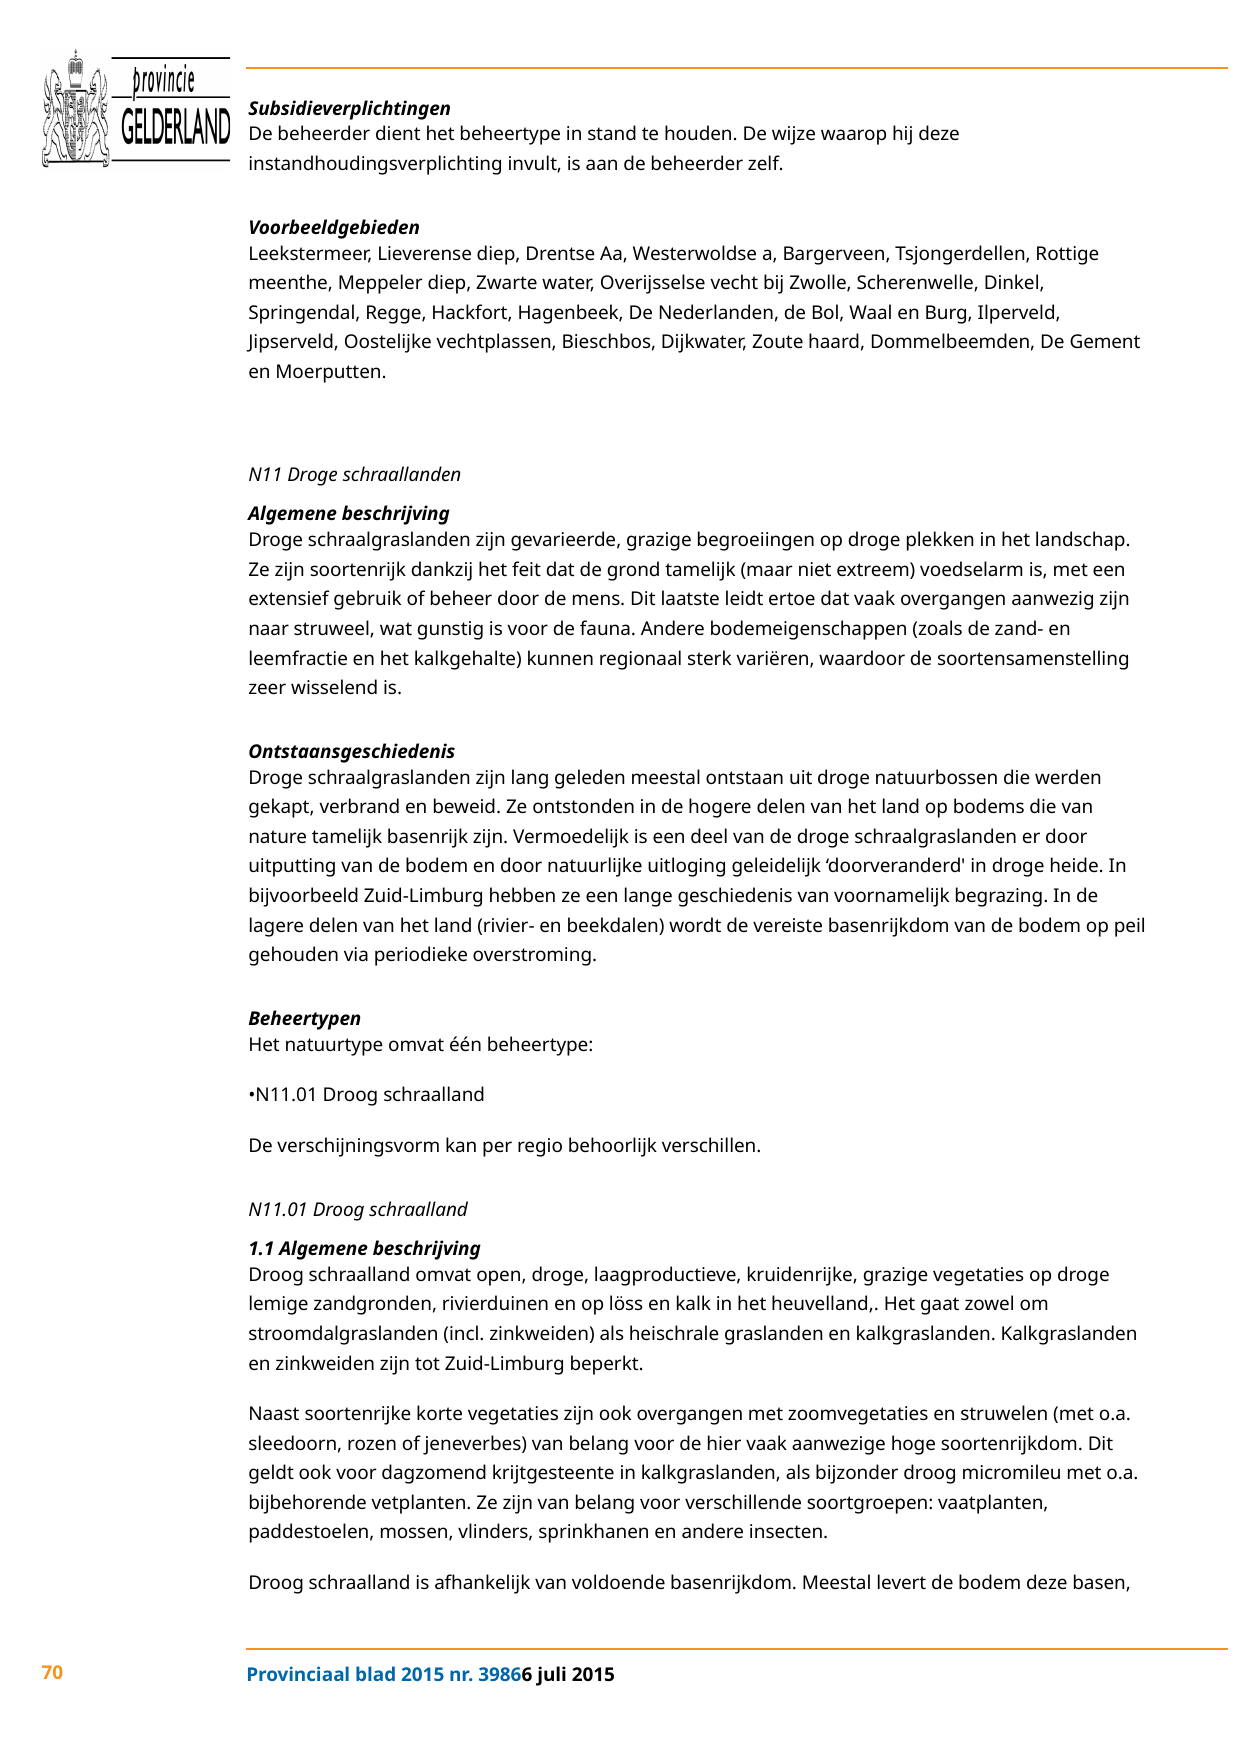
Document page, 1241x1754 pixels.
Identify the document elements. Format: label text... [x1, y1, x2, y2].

text Het natuurtype omvat één beheertype: [248, 1031, 1152, 1057]
text De verschijningsvorm kan per regio behoorlijk verschillen. [248, 1132, 1152, 1158]
text N11 Droge schraallanden [248, 461, 1152, 487]
text 1.1 Algemene beschrijving [248, 1235, 1152, 1261]
text Droog schraalland omvat open, droge, laagproductieve, kruidenrijke, grazige vegetaties op droge lemige zandgronden, rivierduinen en op löss en kalk in het heuvelland,. Het gaat zowel om stroomdalgraslanden (incl. zinkweiden) als heischrale graslanden en kalkgraslanden. Kalkgraslanden en zinkweiden zijn tot Zuid-Limburg beperkt. [248, 1261, 1152, 1375]
text Voorbeeldgebieden [248, 214, 1152, 240]
text De beheerder dient het beheertype in stand te houden. De wijze waarop hij deze instandhoudingsverplichting invult, is aan de beheerder zelf. [248, 121, 1152, 176]
text Ontstaansgeschiedenis [248, 738, 1152, 764]
text Algemene beschrijving [248, 501, 1152, 526]
text •N11.01 Droog schraalland [248, 1082, 1152, 1107]
text Leekstermeer, Lieverense diep, Drentse Aa, Westerwoldse a, Bargerveen, Tsjongerdellen, Rottige meenthe, Meppeler diep, Zwarte water, Overijsselse vecht bij Zwolle, Scherenwelle, Dinkel, Springendal, Regge, Hackfort, Hagenbeek, De Nederlanden, de Bol, Waal en Burg, Ilperveld, Jipserveld, Oostelijke vechtplassen, Bieschbos, Dijkwater, Zoute haard, Dommelbeemden, De Gement en Moerputten. [248, 240, 1152, 384]
text Droge schraalgraslanden zijn gevarieerde, grazige begroeiingen op droge plekken in het landschap. Ze zijn soortenrijk dankzij het feit dat de grond tamelijk (maar niet extreem) voedselarm is, met een extensief gebruik of beheer door de mens. Dit laatste leidt ertoe dat vaak overgangen aanwezig zijn naar struweel, wat gunstig is voor de fauna. Andere bodemeigenschappen (zoals de zand- en leemfractie en het kalkgehalte) kunnen regionaal sterk variëren, waardoor de soortensamenstelling zeer wisselend is. [248, 526, 1152, 700]
text Subsidieverplichtingen [248, 95, 1152, 121]
text Beheertypen [248, 1005, 1152, 1031]
picture [41, 47, 231, 172]
text N11.01 Droog schraalland [248, 1196, 1152, 1222]
text Droog schraalland is afhankelijk van voldoende basenrijkdom. Meestal levert de bodem deze basen, [248, 1569, 1152, 1594]
text Naast soortenrijke korte vegetaties zijn ook overgangen met zoomvegetaties en struwelen (met o.a. sleedoorn, rozen of jeneverbes) van belang voor de hier vaak aanwezige hoge soortenrijkdom. Dit geldt ook voor dagzomend krijtgesteente in kalkgraslanden, als bijzonder droog micromileu met o.a. bijbehorende vetplanten. Ze zijn van belang voor verschillende soortgroepen: vaatplanten, paddestoelen, mossen, vlinders, sprinkhanen en andere insecten. [248, 1400, 1152, 1544]
text Droge schraalgraslanden zijn lang geleden meestal ontstaan uit droge natuurbossen die werden gekapt, verbrand en beweid. Ze ontstonden in de hogere delen van het land op bodems die van nature tamelijk basenrijk zijn. Vermoedelijk is een deel van de droge schraalgraslanden er door uitputting van de bodem en door natuurlijke uitloging geleidelijk ‘doorveranderd' in droge heide. In bijvoorbeeld Zuid-Limburg hebben ze een lange geschiedenis van voornamelijk begrazing. In de lagere delen van het land (rivier- en beekdalen) wordt de vereiste basenrijkdom van de bodem op peil gehouden via periodieke overstroming. [248, 764, 1152, 967]
